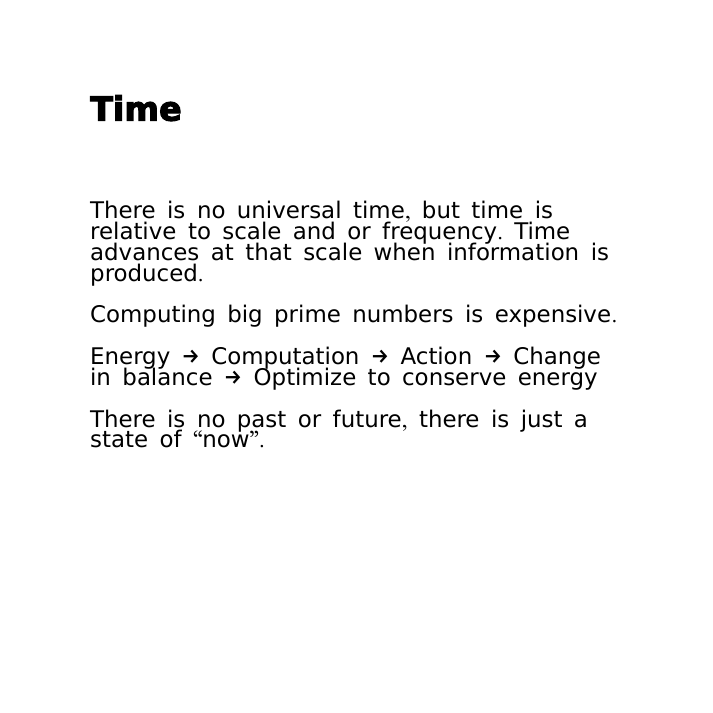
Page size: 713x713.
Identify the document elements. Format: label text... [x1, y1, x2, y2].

text Computing big prime numbers is expensive. [90, 307, 622, 328]
subtitle Time [90, 97, 622, 128]
text Energy → Computation → Action → Change in balance → Optimize to conserve energy [90, 348, 622, 390]
text There is no past or future, there is just a state of “now”. [90, 411, 622, 453]
text There is no universal time, but time is relative to scale and or frequency. Time advances at that scale when information is produced. [90, 203, 622, 286]
